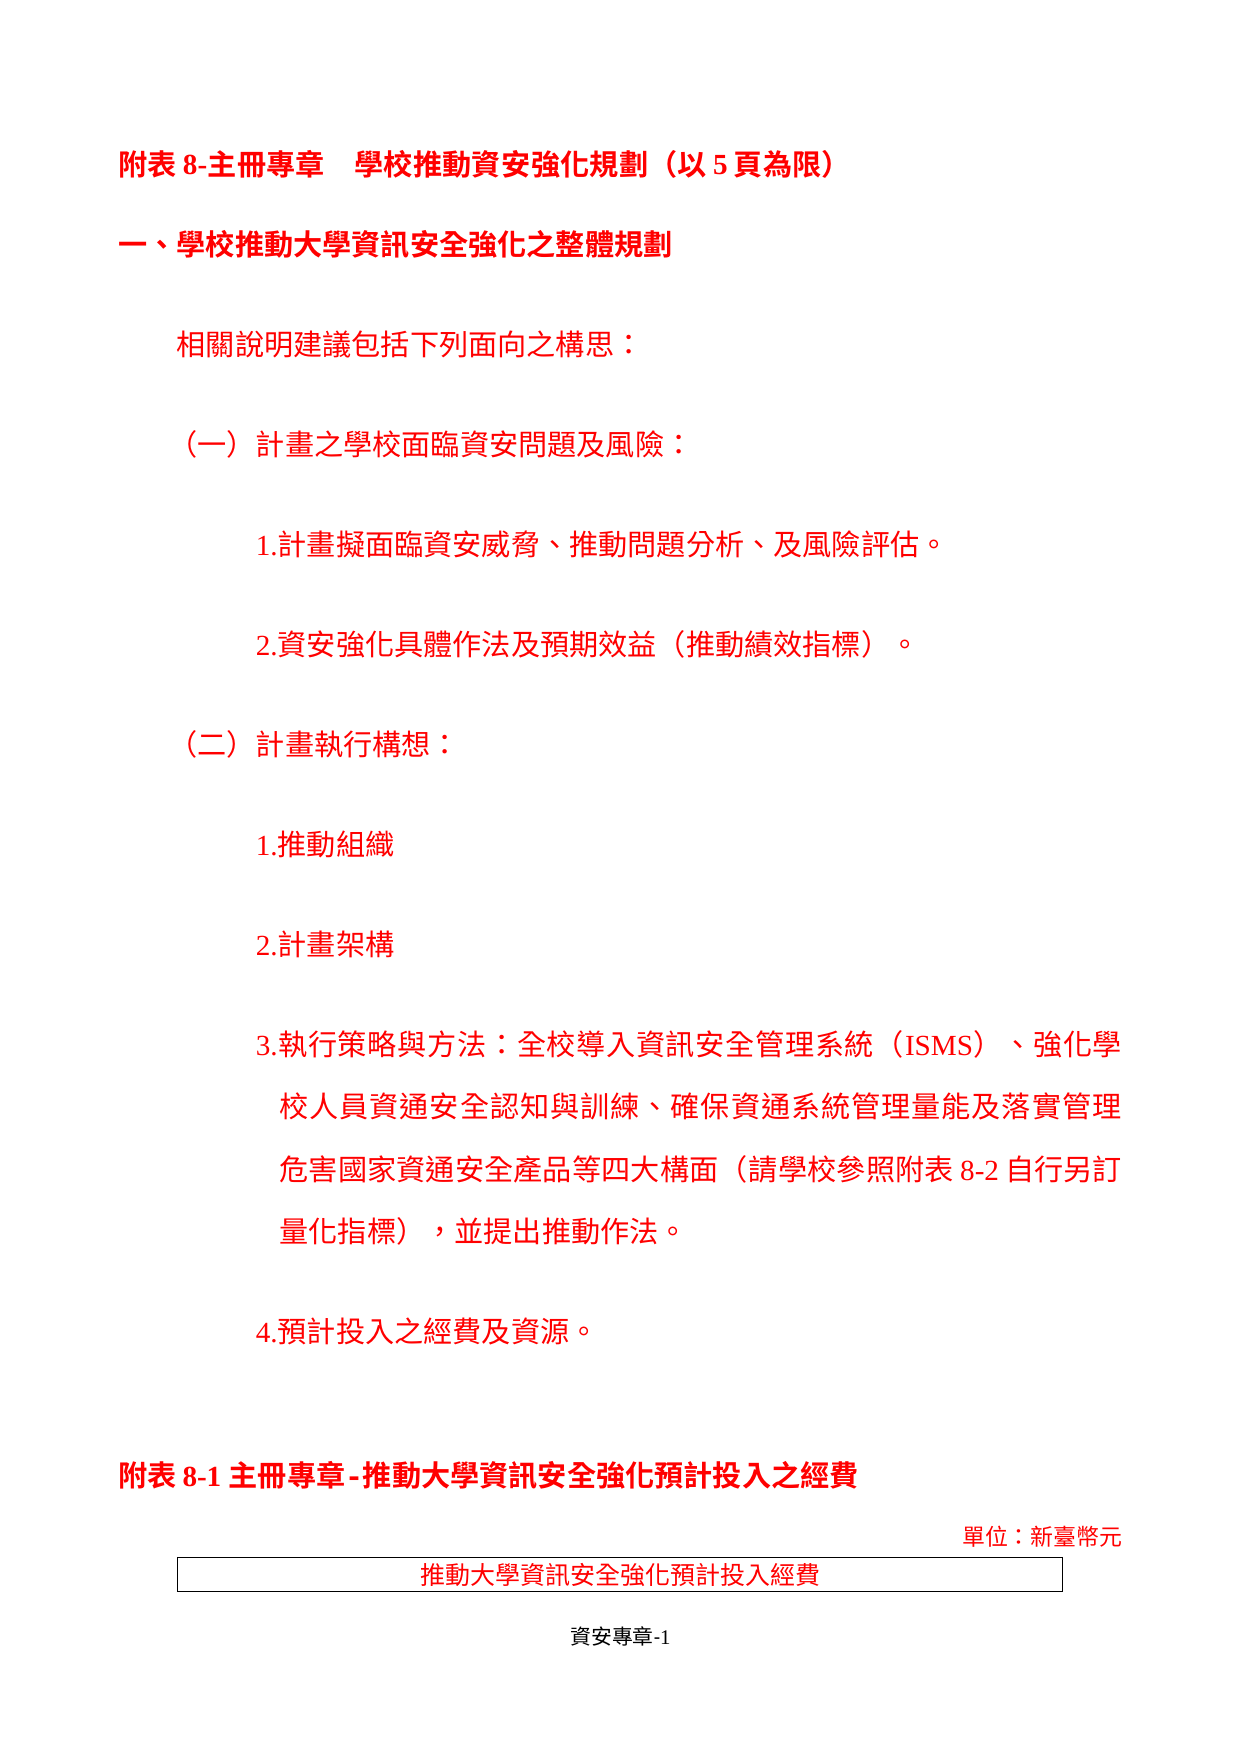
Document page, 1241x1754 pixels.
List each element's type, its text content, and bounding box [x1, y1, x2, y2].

text 1.計畫擬面臨資安威脅、推動問題分析、及風險評估。 [256, 501, 1122, 563]
text 2.計畫架構 [256, 901, 1122, 963]
text 4.預計投入之經費及資源。 [256, 1288, 1122, 1351]
text （二）計畫執行構想： [168, 701, 1122, 763]
text 附表8-主冊專章 學校推動資安強化規劃（以5頁為限） [118, 119, 1122, 182]
text 一、學校推動大學資訊安全強化之整體規劃 [118, 201, 1122, 263]
text 1.推動組織 [256, 801, 1122, 863]
text 單位：新臺幣元 [118, 1494, 1122, 1557]
text 2.資安強化具體作法及預期效益（推動績效指標）。 [256, 601, 1122, 663]
text 相關說明建議包括下列面向之構思： [118, 301, 1122, 363]
text （一）計畫之學校面臨資安問題及風險： [168, 401, 1122, 463]
table_header 推動大學資訊安全強化預計投入經費 [178, 1558, 1062, 1591]
text 3.執行策略與方法：全校導入資訊安全管理系統（ISMS）、強化學校人員資通安全認知與訓練、確保資通系統管理量能及落實管理危害國家資通安全產品等四大構面（請學校參照附表8-2自行另訂量化指標），並提出推動作法。 [256, 1001, 1122, 1251]
text 附表8-1 主冊專章-推動大學資訊安全強化預計投入之經費 [118, 1432, 1122, 1494]
